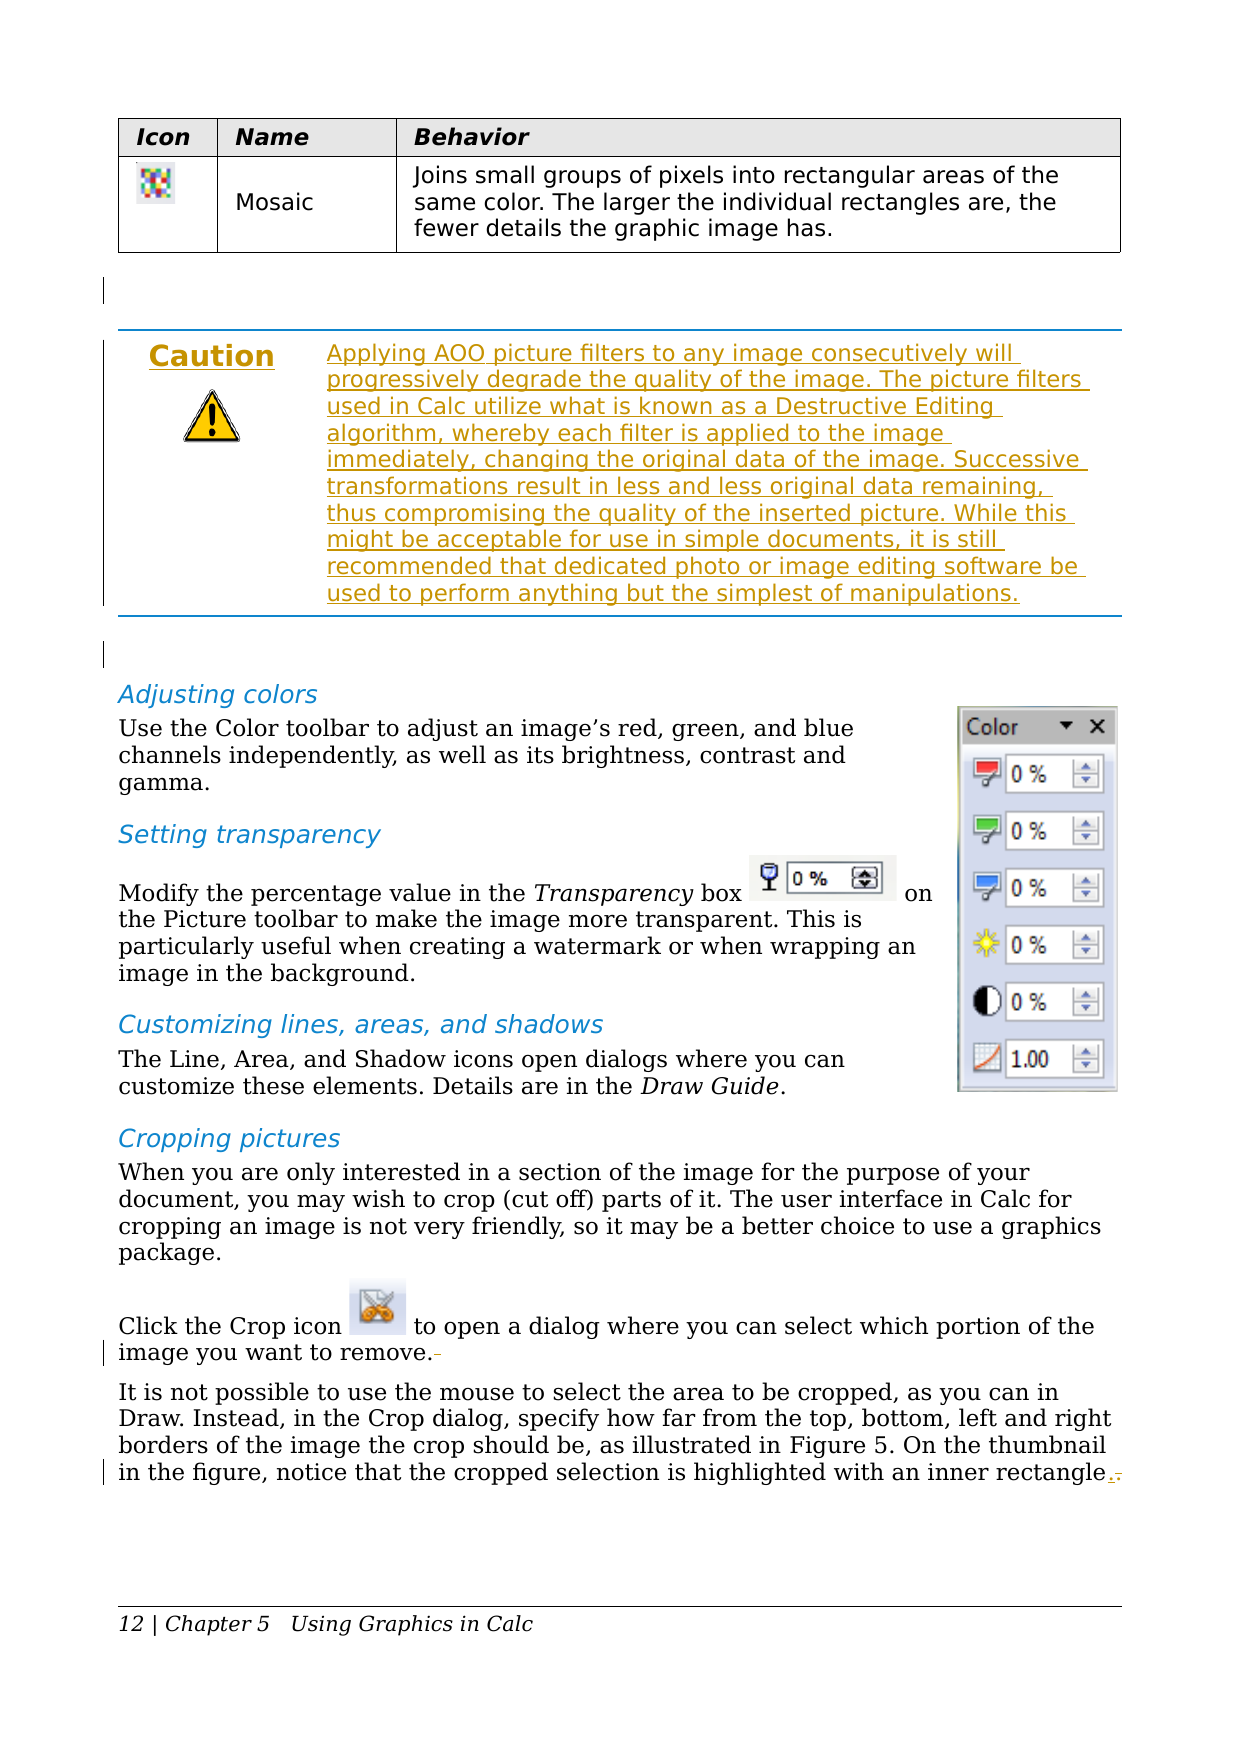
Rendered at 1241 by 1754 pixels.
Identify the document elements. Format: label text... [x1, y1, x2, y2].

table_cell Joins small groups of pixels into rectangular areas of the same color. The larger the individual rectangles are, the fewer details the graphic image has. [397, 157, 1120, 252]
subtitle Adjusting colors [118, 680, 1122, 709]
table_header Caution [118, 331, 305, 615]
table_header Behavior [397, 119, 1120, 156]
text When you are only interested in a section of the image for the purpose of your document, you may wish to crop (cut off) parts of it. The user interface in Calc for cropping an image is not very friendly, so it may be a better choice to use a graphics package. [118, 1159, 1122, 1266]
text Modify the percentage value in the Transparency box on the Picture toolbar to make the image more transparent. This is particularly useful when creating a watermark or when wrapping an image in the background. [118, 855, 957, 986]
table_header Name [218, 119, 396, 156]
table_header Applying AOO picture filters to any image consecutively will progressively degrade the quality of the image. The picture filters used in Calc utilize what is known as a Destructive Editing algorithm, whereby each filter is applied to the image immediately, changing the original data of the image. Successive transformations result in less and less original data remaining, thus compromising the quality of the inserted picture. While this might be acceptable for use in simple documents, it is still recommended that dedicated photo or image editing software be used to perform anything but the simplest of manipulations. [305, 331, 1122, 615]
subtitle Customizing lines, areas, and shadows [118, 1011, 957, 1040]
picture [349, 1278, 407, 1335]
text The Line, Area, and Shadow icons open dialogs where you can customize these elements. Details are in the Draw Guide. [118, 1046, 1122, 1099]
picture [957, 706, 1118, 1092]
text It is not possible to use the mouse to select the area to be cropped, as you can in Draw. Instead, in the Crop dialog, specify how far from the top, bottom, left and right borders of the image the crop should be, as illustrated in Figure 5. On the thumbnail in the figure, notice that the cropped selection is highlighted with an inner rectangle. [118, 1379, 1122, 1485]
picture [136, 162, 176, 204]
table_cell [119, 157, 217, 252]
picture [179, 385, 244, 446]
picture [749, 855, 897, 901]
subtitle Cropping pictures [118, 1124, 1122, 1153]
text Use the Color toolbar to adjust an image’s red, green, and blue channels independently, as well as its brightness, contrast and gamma. [118, 716, 957, 796]
table_cell Mosaic [218, 157, 396, 252]
subtitle Setting transparency [118, 820, 957, 849]
text Click the Crop icon to open a dialog where you can select which portion of the image you want to remove. [118, 1279, 1122, 1366]
table_header Icon [119, 119, 217, 156]
